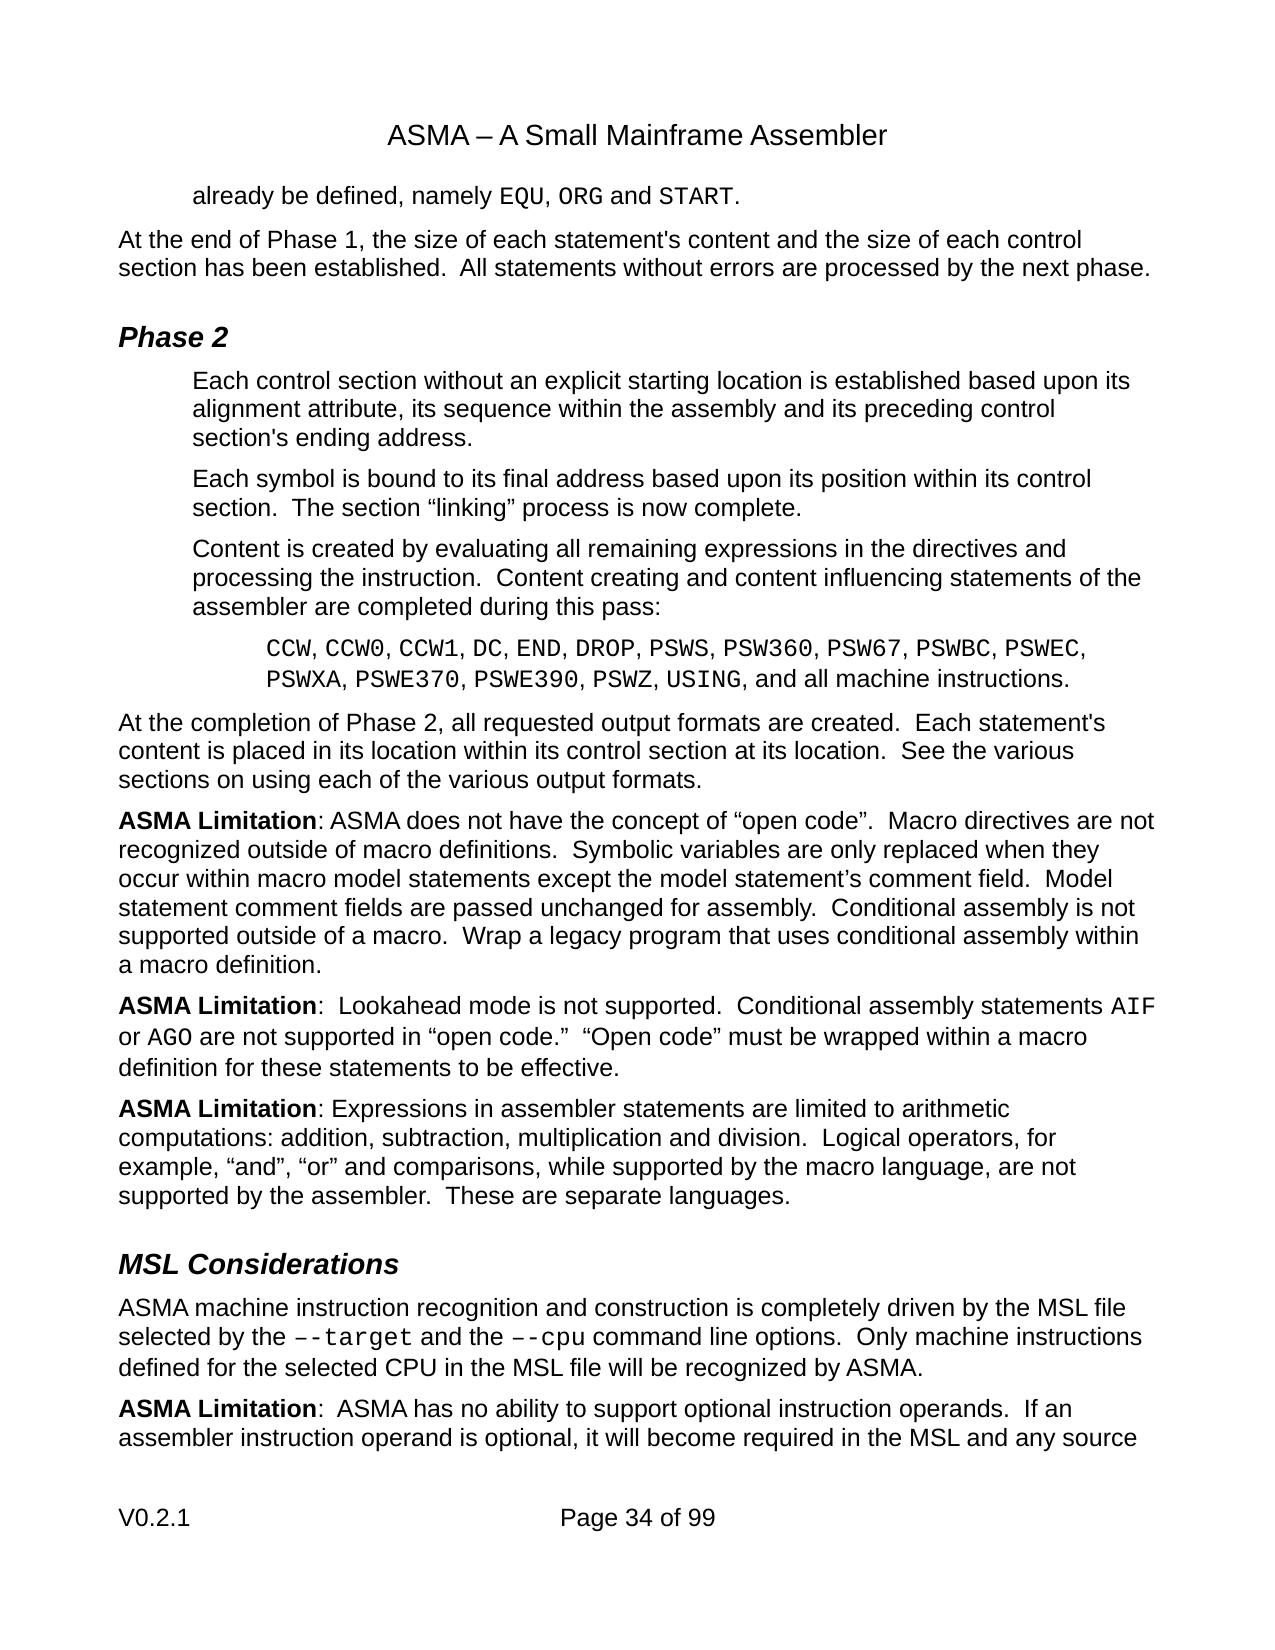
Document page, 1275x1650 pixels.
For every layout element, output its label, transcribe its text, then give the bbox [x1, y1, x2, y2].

subtitle MSL Considerations [118, 1247, 1157, 1280]
text Each control section without an explicit starting location is established based upon its alignment attribute, its sequence within the assembly and its preceding control section's ending address. [192, 366, 1157, 452]
text At the completion of Phase 2, all requested output formats are created. Each statement's content is placed in its location within its control section at its location. See the various sections on using each of the various output formats. [118, 707, 1157, 794]
text Each symbol is bound to its final address based upon its position within its control section. The section “linking” process is now complete. [192, 464, 1157, 522]
text Content is created by evaluating all remaining expressions in the directives and processing the instruction. Content creating and content influencing statements of the assembler are completed during this pass: [192, 534, 1157, 621]
text ASMA Limitation: Expressions in assembler statements are limited to arithmetic computations: addition, subtraction, multiplication and division. Logical operators, for example, “and”, “or” and comparisons, while supported by the macro language, are not supported by the assembler. These are separate languages. [118, 1094, 1157, 1209]
text ASMA Limitation: Lookahead mode is not supported. Conditional assembly statements AIF or AGO are not supported in “open code.” “Open code” must be wrapped within a macro definition for these statements to be effective. [118, 991, 1157, 1082]
text At the end of Phase 1, the size of each statement's content and the size of each control section has been established. All statements without errors are processed by the next phase. [118, 224, 1157, 282]
text ASMA machine instruction recognition and construction is completely driven by the MSL file selected by the –-target and the –-cpu command line options. Only machine instructions defined for the selected CPU in the MSL file will be recognized by ASMA. [118, 1293, 1157, 1381]
text already be defined, namely EQU, ORG and START. [192, 181, 1157, 212]
text ASMA Limitation: ASMA does not have the concept of “open code”. Macro directives are not recognized outside of macro definitions. Symbolic variables are only replaced when they occur within macro model statements except the model statement’s comment field. Model statement comment fields are passed unchanged for assembly. Conditional assembly is not supported outside of a macro. Wrap a legacy program that uses conditional assembly within a macro definition. [118, 806, 1157, 979]
subtitle Phase 2 [118, 319, 1157, 353]
text CCW, CCW0, CCW1, DC, END, DROP, PSWS, PSW360, PSW67, PSWBC, PSWEC, PSWXA, PSWE370, PSWE390, PSWZ, USING, and all machine instructions. [266, 633, 1157, 695]
text ASMA Limitation: ASMA has no ability to support optional instruction operands. If an assembler instruction operand is optional, it will become required in the MSL and any source [118, 1394, 1157, 1451]
